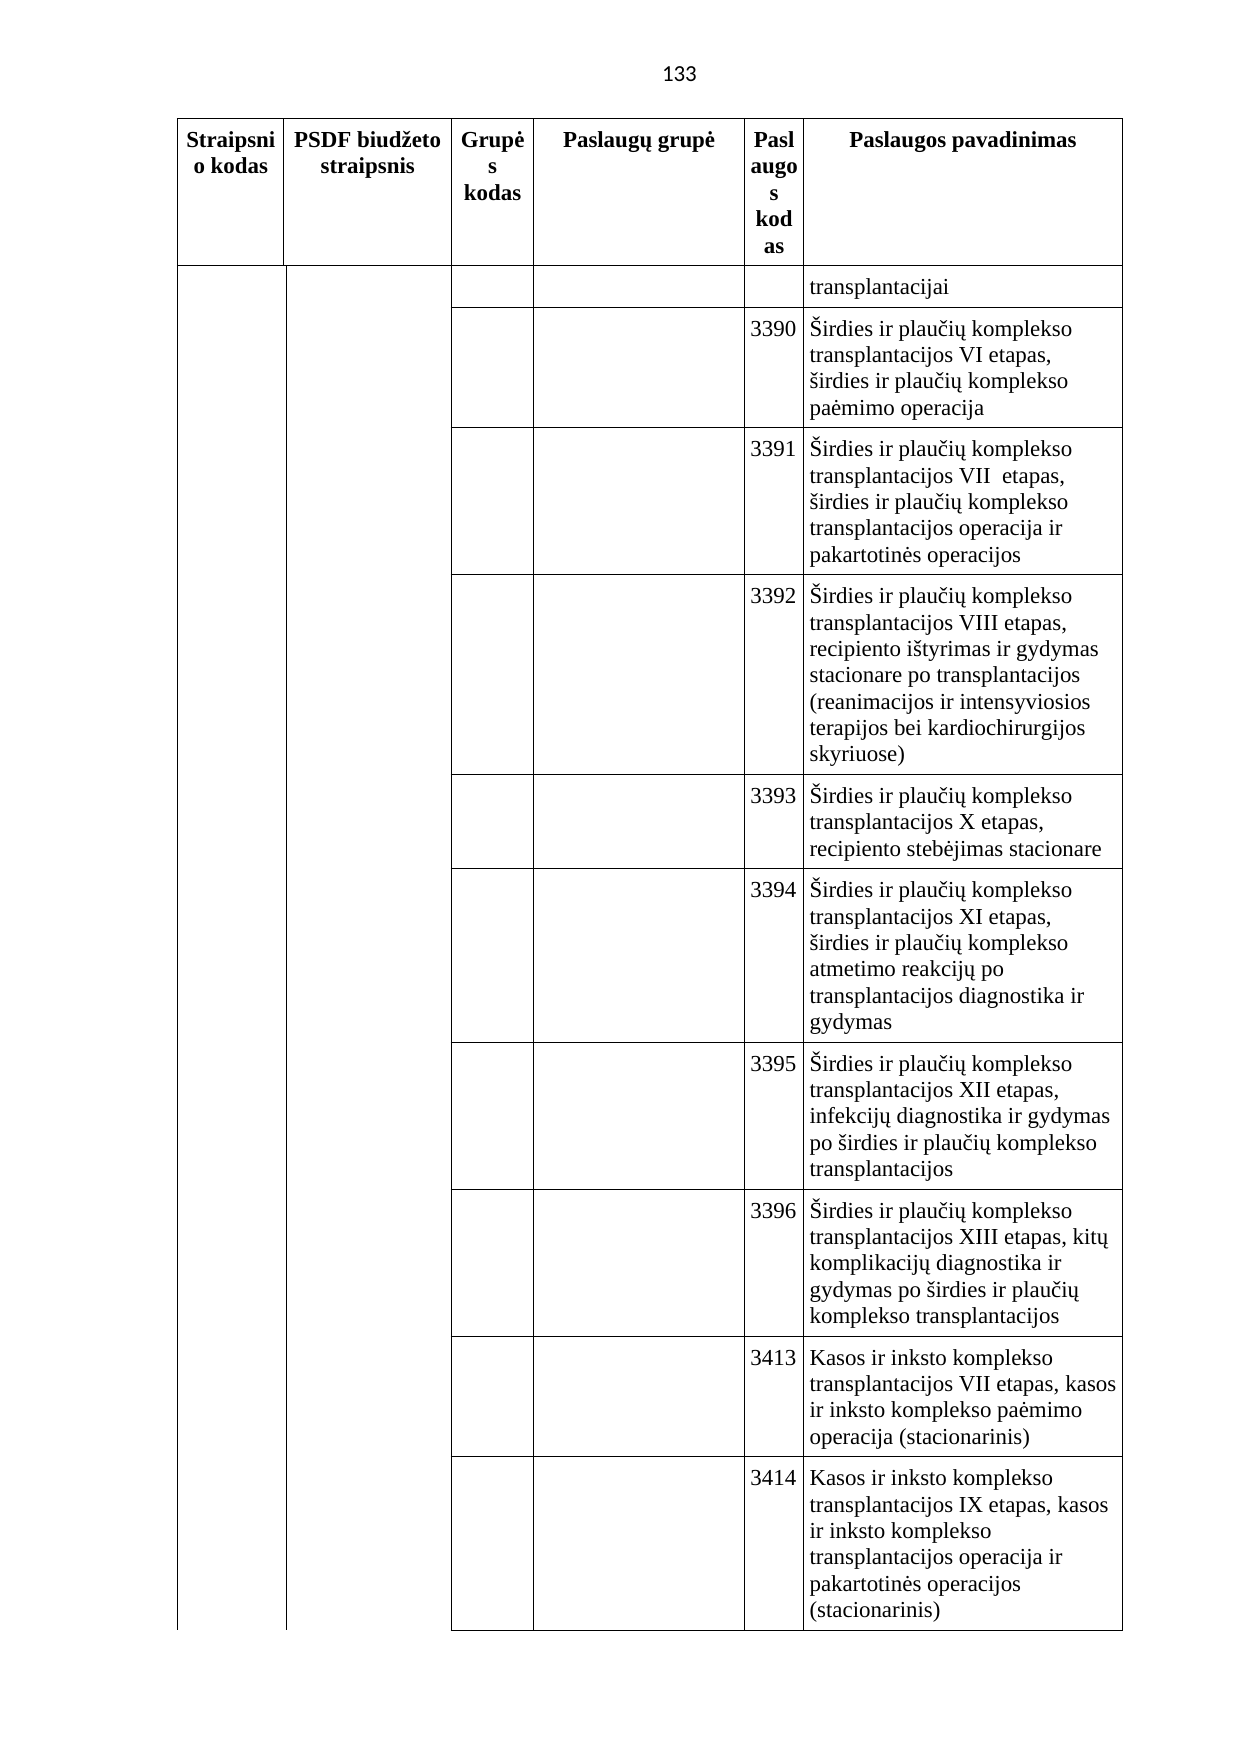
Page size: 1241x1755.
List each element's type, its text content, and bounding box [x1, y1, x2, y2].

table_cell [452, 428, 533, 574]
table_cell [287, 868, 451, 1042]
table_header Straipsnio kodas [178, 119, 283, 265]
table_cell [745, 266, 803, 307]
table_cell [178, 774, 286, 868]
table_cell 3394 [745, 869, 803, 1042]
table_cell [178, 574, 286, 774]
table_cell [287, 1042, 451, 1188]
table_header PSDF biudžeto straipsnis [284, 119, 451, 265]
table_cell Širdies ir plaučių komplekso transplantacijos X etapas, recipiento stebėjimas stacionare [804, 775, 1122, 868]
table_cell [178, 1042, 286, 1188]
table_cell [178, 1456, 286, 1629]
table_cell [287, 774, 451, 868]
table_cell [534, 1190, 744, 1336]
table_cell [178, 868, 286, 1042]
table_cell [178, 427, 286, 574]
table_cell [287, 1336, 451, 1456]
table_cell [178, 307, 286, 427]
table_cell [534, 308, 744, 427]
table_cell [534, 428, 744, 574]
table_cell [452, 1457, 533, 1629]
table_cell [178, 266, 286, 307]
table_cell 3414 [745, 1457, 803, 1629]
table_cell [452, 869, 533, 1042]
table_cell Širdies ir plaučių komplekso transplantacijos XII etapas, infekcijų diagnostika ir gydymas po širdies ir plaučių komplekso transplantacijos [804, 1043, 1122, 1188]
table_cell [178, 1189, 286, 1336]
table_cell transplantacijai [804, 266, 1122, 307]
table_cell Širdies ir plaučių komplekso transplantacijos VI etapas, širdies ir plaučių komplekso paėmimo operacija [804, 308, 1122, 427]
table_cell [287, 1456, 451, 1629]
table_cell 3393 [745, 775, 803, 868]
table_cell [452, 1190, 533, 1336]
table_cell [534, 775, 744, 868]
table_cell [287, 1189, 451, 1336]
table_cell [452, 266, 533, 307]
table_header Grupės kodas [452, 119, 533, 265]
table_cell [287, 266, 451, 307]
table_cell 3413 [745, 1337, 803, 1456]
table_cell [534, 266, 744, 307]
table_cell 3390 [745, 308, 803, 427]
table_cell [452, 1337, 533, 1456]
table_cell 3395 [745, 1043, 803, 1188]
table_cell Širdies ir plaučių komplekso transplantacijos VII etapas, širdies ir plaučių komplekso transplantacijos operacija ir pakartotinės operacijos [804, 428, 1122, 574]
table_cell [452, 308, 533, 427]
table_cell [452, 575, 533, 774]
table_cell Širdies ir plaučių komplekso transplantacijos XI etapas, širdies ir plaučių komplekso atmetimo reakcijų po transplantacijos diagnostika ir gydymas [804, 869, 1122, 1042]
table_cell 3392 [745, 575, 803, 774]
table_header Paslaugos kodas [745, 119, 803, 265]
table_cell [287, 307, 451, 427]
table_cell Kasos ir inksto komplekso transplantacijos IX etapas, kasos ir inksto komplekso transplantacijos operacija ir pakartotinės operacijos (stacionarinis) [804, 1457, 1122, 1629]
table_cell [534, 869, 744, 1042]
table_cell [452, 775, 533, 868]
table_cell [287, 427, 451, 574]
table_header Paslaugos pavadinimas [804, 119, 1122, 265]
table_cell Širdies ir plaučių komplekso transplantacijos VIII etapas, recipiento ištyrimas ir gydymas stacionare po transplantacijos (reanimacijos ir intensyviosios terapijos bei kardiochirurgijos skyriuose) [804, 575, 1122, 774]
table_cell 3396 [745, 1190, 803, 1336]
table_cell Širdies ir plaučių komplekso transplantacijos XIII etapas, kitų komplikacijų diagnostika ir gydymas po širdies ir plaučių komplekso transplantacijos [804, 1190, 1122, 1336]
table_cell [534, 1337, 744, 1456]
table_cell [534, 575, 744, 774]
table_cell 3391 [745, 428, 803, 574]
table_cell [452, 1043, 533, 1188]
table_header Paslaugų grupė [534, 119, 744, 265]
table_cell [534, 1457, 744, 1629]
table_cell Kasos ir inksto komplekso transplantacijos VII etapas, kasos ir inksto komplekso paėmimo operacija (stacionarinis) [804, 1337, 1122, 1456]
table_cell [534, 1043, 744, 1188]
table_cell [178, 1336, 286, 1456]
table_cell [287, 574, 451, 774]
